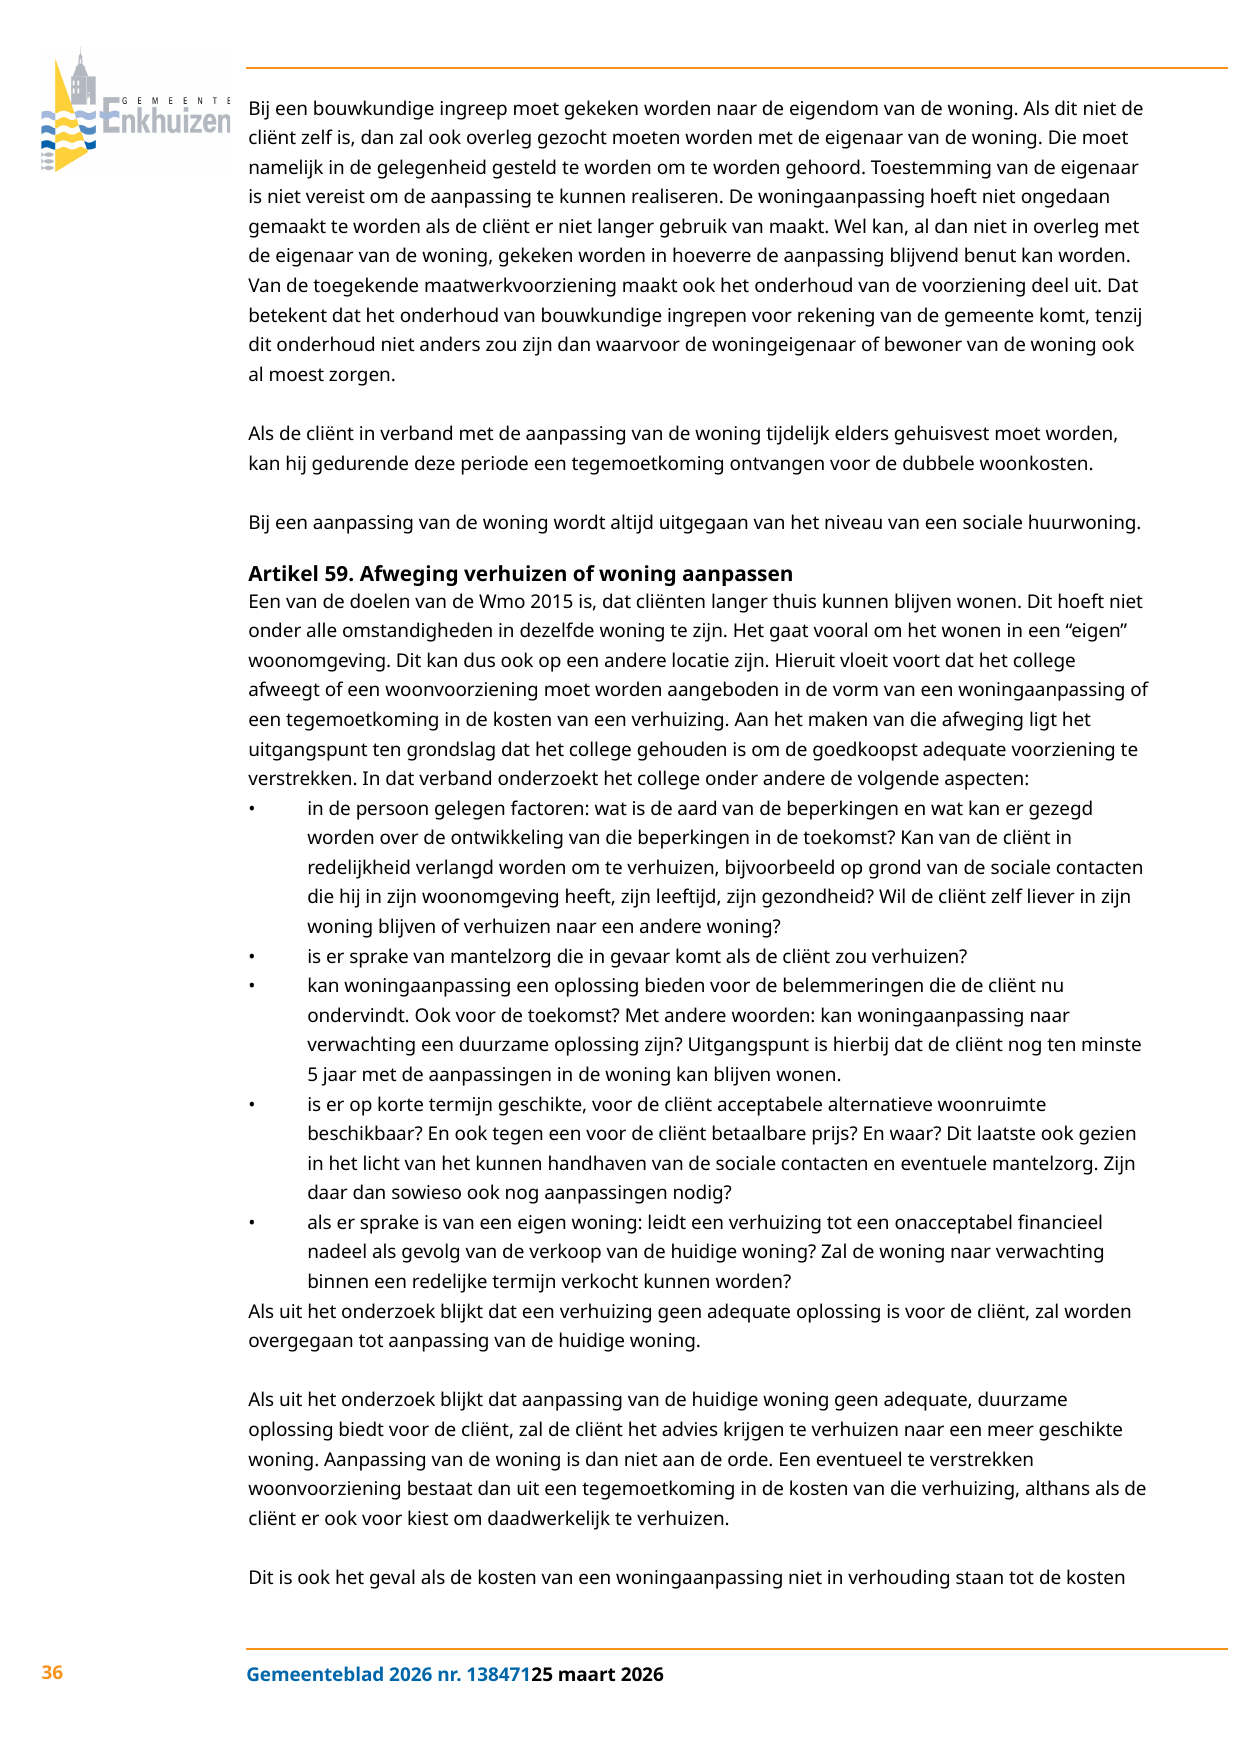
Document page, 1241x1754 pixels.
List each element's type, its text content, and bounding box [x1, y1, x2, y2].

picture [41, 47, 231, 172]
list is er sprake van mantelzorg die in gevaar komt als de cliënt zou verhuizen? [248, 943, 1152, 968]
text Dit is ook het geval als de kosten van een woningaanpassing niet in verhouding staan tot de kosten [248, 1564, 1152, 1590]
text Als uit het onderzoek blijkt dat een verhuizing geen adequate oplossing is voor de cliënt, zal worden overgegaan tot aanpassing van de huidige woning. [248, 1298, 1152, 1353]
list kan woningaanpassing een oplossing bieden voor de belemmeringen die de cliënt nu ondervindt. Ook voor de toekomst? Met andere woorden: kan woningaanpassing naar verwachting een duurzame oplossing zijn? Uitgangspunt is hierbij dat de cliënt nog ten minste 5 jaar met de aanpassingen in de woning kan blijven wonen. [248, 972, 1152, 1087]
list in de persoon gelegen factoren: wat is de aard van de beperkingen en wat kan er gezegd worden over de ontwikkeling van die beperkingen in de toekomst? Kan van de cliënt in redelijkheid verlangd worden om te verhuizen, bijvoorbeeld op grond van de sociale contacten die hij in zijn woonomgeving heeft, zijn leeftijd, zijn gezondheid? Wil de cliënt zelf liever in zijn woning blijven of verhuizen naar een andere woning? [248, 795, 1152, 939]
text Een van de doelen van de Wmo 2015 is, dat cliënten langer thuis kunnen blijven wonen. Dit hoeft niet onder alle omstandigheden in dezelfde woning te zijn. Het gaat vooral om het wonen in een “eigen” woonomgeving. Dit kan dus ook op een andere locatie zijn. Hieruit vloeit voort dat het college afweegt of een woonvoorziening moet worden aangeboden in de vorm van een woningaanpassing of een tegemoetkoming in de kosten van een verhuizing. Aan het maken van die afweging ligt het uitgangspunt ten grondslag dat het college gehouden is om de goedkoopst adequate voorziening te verstrekken. In dat verband onderzoekt het college onder andere de volgende aspecten: [248, 588, 1152, 791]
text Bij een aanpassing van de woning wordt altijd uitgegaan van het niveau van een sociale huurwoning. [248, 509, 1152, 535]
text Bij een bouwkundige ingreep moet gekeken worden naar de eigendom van de woning. Als dit niet de cliënt zelf is, dan zal ook overleg gezocht moeten worden met de eigenaar van de woning. Die moet namelijk in de gelegenheid gesteld te worden om te worden gehoord. Toestemming van de eigenaar is niet vereist om de aanpassing te kunnen realiseren. De woningaanpassing hoeft niet ongedaan gemaakt te worden als de cliënt er niet langer gebruik van maakt. Wel kan, al dan niet in overleg met de eigenaar van de woning, gekeken worden in hoeverre de aanpassing blijvend benut kan worden. Van de toegekende maatwerkvoorziening maakt ook het onderhoud van de voorziening deel uit. Dat betekent dat het onderhoud van bouwkundige ingrepen voor rekening van de gemeente komt, tenzij dit onderhoud niet anders zou zijn dan waarvoor de woningeigenaar of bewoner van de woning ook al moest zorgen. [248, 95, 1152, 387]
text Als uit het onderzoek blijkt dat aanpassing van de huidige woning geen adequate, duurzame oplossing biedt voor de cliënt, zal de cliënt het advies krijgen te verhuizen naar een meer geschikte woning. Aanpassing van de woning is dan niet aan de orde. Een eventueel te verstrekken woonvoorziening bestaat dan uit een tegemoetkoming in de kosten van die verhuizing, althans als de cliënt er ook voor kiest om daadwerkelijk te verhuizen. [248, 1387, 1152, 1531]
list is er op korte termijn geschikte, voor de cliënt acceptabele alternatieve woonruimte beschikbaar? En ook tegen een voor de cliënt betaalbare prijs? En waar? Dit laatste ook gezien in het licht van het kunnen handhaven van de sociale contacten en eventuele mantelzorg. Zijn daar dan sowieso ook nog aanpassingen nodig? [248, 1091, 1152, 1205]
text Als de cliënt in verband met de aanpassing van de woning tijdelijk elders gehuisvest moet worden, kan hij gedurende deze periode een tegemoetkoming ontvangen voor de dubbele woonkosten. [248, 420, 1152, 476]
text Artikel 59. Afweging verhuizen of woning aanpassen [248, 559, 1152, 588]
list als er sprake is van een eigen woning: leidt een verhuizing tot een onacceptabel financieel nadeel als gevolg van de verkoop van de huidige woning? Zal de woning naar verwachting binnen een redelijke termijn verkocht kunnen worden? [248, 1209, 1152, 1294]
